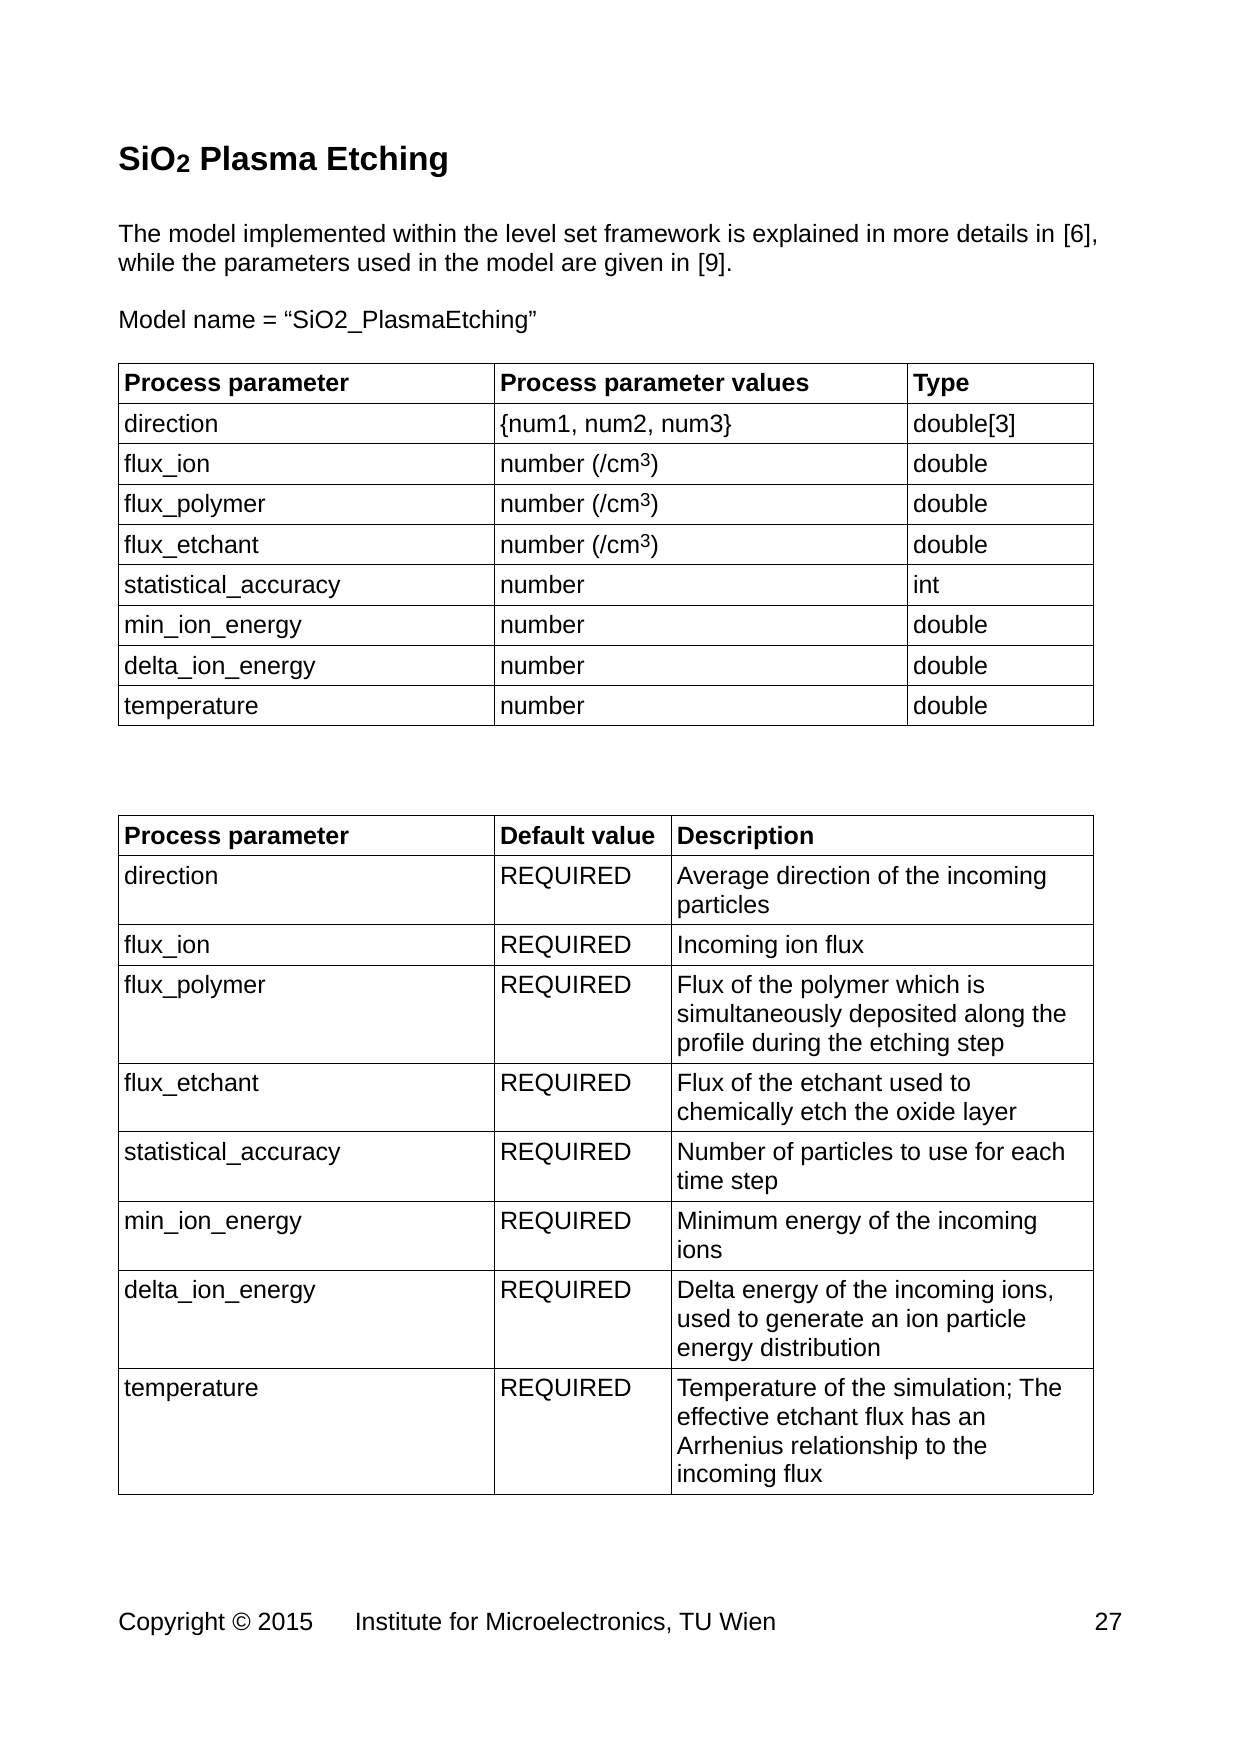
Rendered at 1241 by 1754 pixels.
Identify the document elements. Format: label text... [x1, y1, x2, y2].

table_header Process parameter [119, 364, 494, 403]
table_cell Average direction of the incoming particles [672, 856, 1093, 924]
table_cell delta_ion_energy [119, 646, 494, 685]
table_cell Flux of the polymer which is simultaneously deposited along the profile during the etching step [672, 966, 1093, 1062]
table_cell Delta energy of the incoming ions, used to generate an ion particle energy distribution [672, 1271, 1093, 1367]
table_cell REQUIRED [495, 1271, 671, 1367]
table_cell number (/cm3) [495, 485, 907, 524]
table_cell Incoming ion flux [672, 925, 1093, 964]
table_cell delta_ion_energy [119, 1271, 494, 1367]
table_cell min_ion_energy [119, 1202, 494, 1269]
subtitle SiO2 Plasma Etching [118, 139, 1122, 178]
table_cell double [908, 525, 1093, 564]
table_cell flux_ion [119, 925, 494, 964]
table_header Description [672, 816, 1093, 855]
table_cell REQUIRED [495, 925, 671, 964]
table_header Type [908, 364, 1093, 403]
text The model implemented within the level set framework is explained in more details in [6], while the parameters used in the model are given in [9]. [118, 219, 1122, 276]
table_cell number [495, 646, 907, 685]
table_cell flux_polymer [119, 966, 494, 1062]
table_cell number [495, 565, 907, 604]
table_cell REQUIRED [495, 1202, 671, 1269]
table_cell number [495, 686, 907, 725]
table_cell REQUIRED [495, 1064, 671, 1131]
table_cell direction [119, 856, 494, 924]
table_header Process parameter values [495, 364, 907, 403]
table_header Default value [495, 816, 671, 855]
table_cell {num1, num2, num3} [495, 404, 907, 443]
table_cell Flux of the etchant used to chemically etch the oxide layer [672, 1064, 1093, 1131]
table_cell Minimum energy of the incoming ions [672, 1202, 1093, 1269]
text Model name = “SiO2_PlasmaEtching” [118, 305, 1122, 334]
table_cell number [495, 606, 907, 645]
table_cell Temperature of the simulation; The effective etchant flux has an Arrhenius relationship to the incoming flux [672, 1369, 1093, 1494]
table_header Process parameter [119, 816, 494, 855]
table_cell flux_etchant [119, 525, 494, 564]
table_cell REQUIRED [495, 856, 671, 924]
table_cell statistical_accuracy [119, 565, 494, 604]
table_cell direction [119, 404, 494, 443]
table_cell double [908, 686, 1093, 725]
table_cell temperature [119, 686, 494, 725]
table_cell double [908, 485, 1093, 524]
table_cell flux_polymer [119, 485, 494, 524]
table_cell REQUIRED [495, 1369, 671, 1494]
table_cell number (/cm3) [495, 444, 907, 483]
table_cell min_ion_energy [119, 606, 494, 645]
table_cell statistical_accuracy [119, 1132, 494, 1201]
table_cell temperature [119, 1369, 494, 1494]
table_cell flux_ion [119, 444, 494, 483]
table_cell double [908, 606, 1093, 645]
table_cell double [908, 444, 1093, 483]
table_cell number (/cm3) [495, 525, 907, 564]
table_cell REQUIRED [495, 966, 671, 1062]
table_cell double[3] [908, 404, 1093, 443]
table_cell int [908, 565, 1093, 604]
table_cell double [908, 646, 1093, 685]
table_cell Number of particles to use for each time step [672, 1132, 1093, 1201]
table_cell flux_etchant [119, 1064, 494, 1131]
table_cell REQUIRED [495, 1132, 671, 1201]
